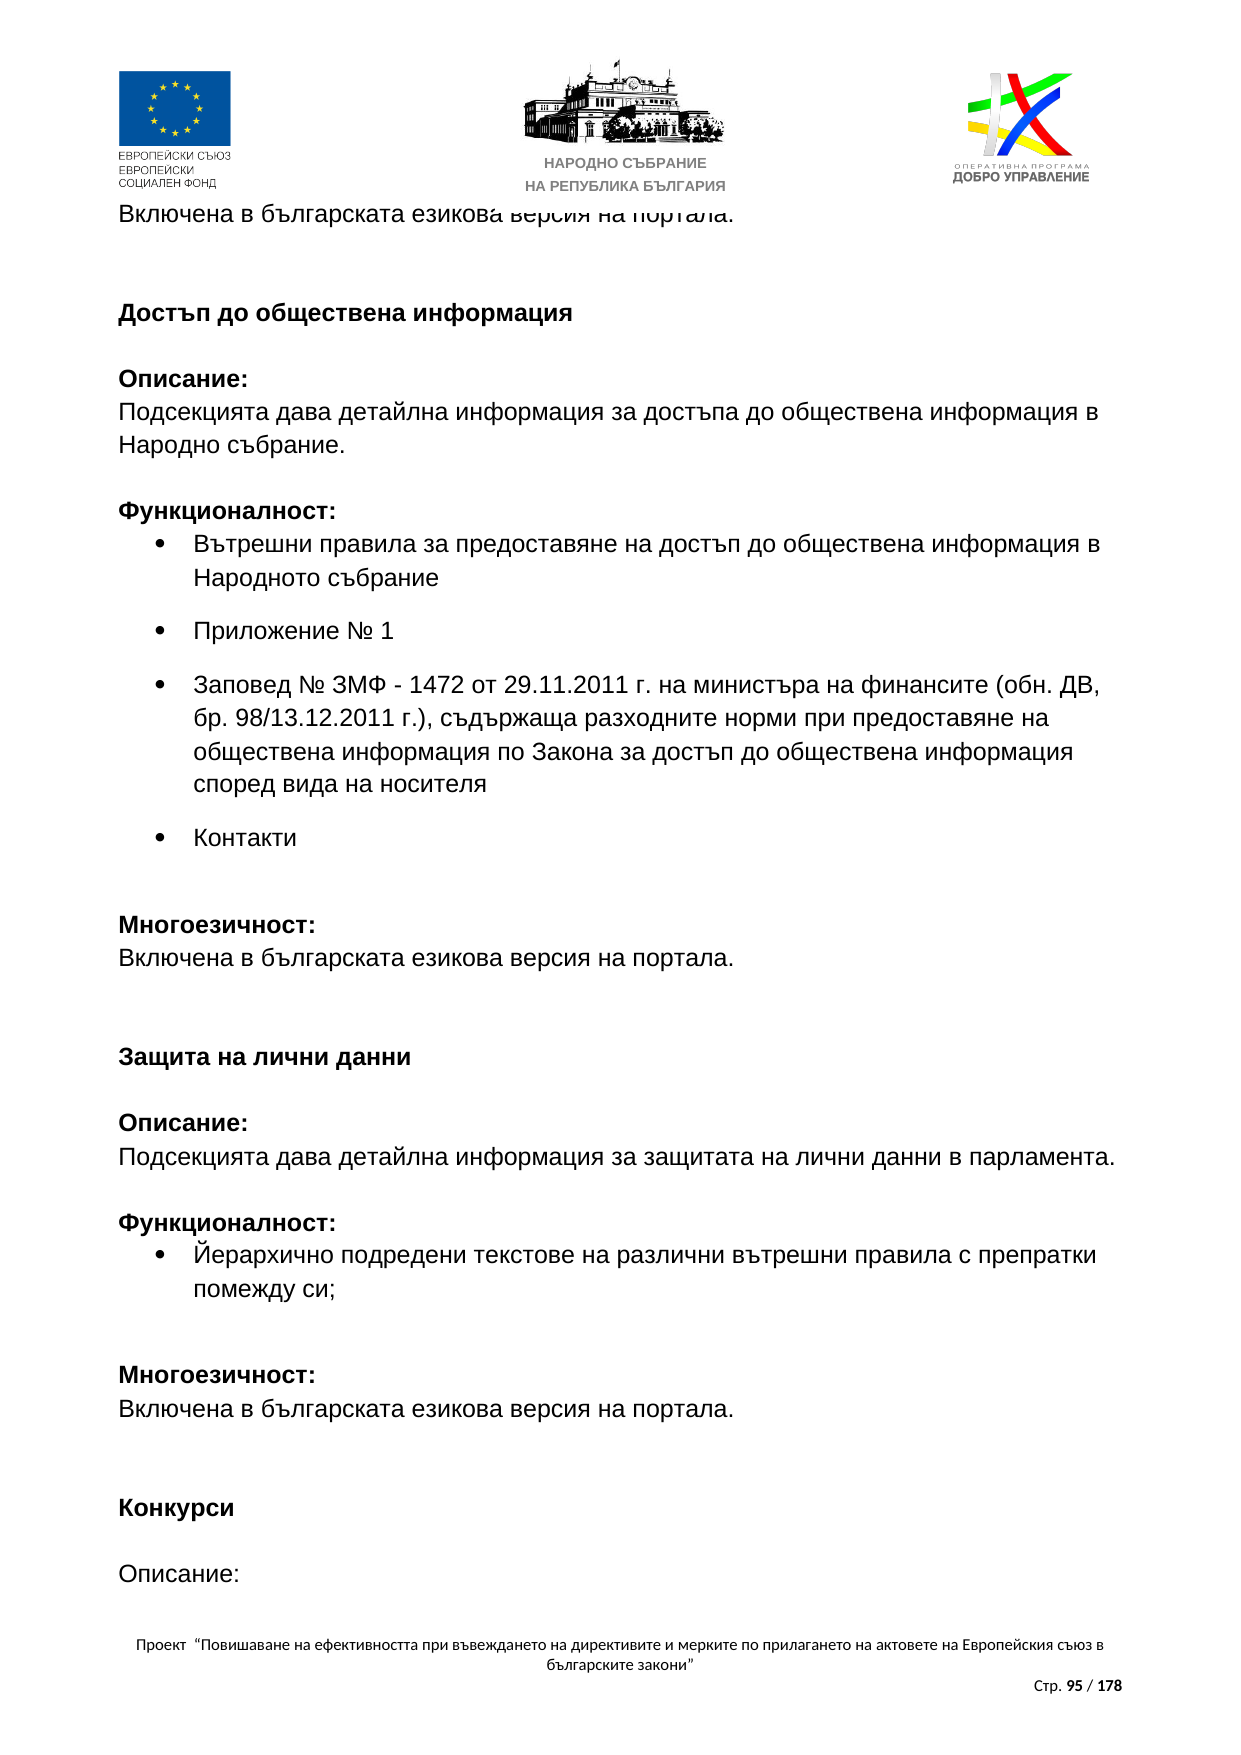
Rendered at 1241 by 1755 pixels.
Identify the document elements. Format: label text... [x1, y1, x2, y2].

text Включена в българската езикова версия на портала. [118, 943, 1122, 972]
text Подсекцията дава детайлна информация за достъпа до обществена информация в Народно събрание. [118, 397, 1122, 459]
list Заповед № ЗМФ - 1472 от 29.11.2011 г. на министъра на финансите (обн. ДВ, бр. 98/13.12.2011 г.), съдържаща разходните норми при предоставяне на обществена информация по Закона за достъп до обществена информация според вида на носителя [156, 670, 1122, 798]
list Вътрешни правила за предоставяне на достъп до обществена информация в Народното събрание [156, 529, 1122, 591]
text Многоезичност: [118, 910, 1122, 939]
text Многоезичност: [118, 1361, 1122, 1389]
text Функционалност: [118, 496, 1122, 525]
text Включена в българската езикова версия на портала. [118, 199, 1122, 228]
text Описание: [118, 1108, 1122, 1137]
text Описание: [118, 1559, 1122, 1587]
text Подсекцията дава детайлна информация за защитата на лични данни в парламента. [118, 1141, 1122, 1170]
text Достъп до обществена информация [118, 298, 1122, 327]
text Включена в българската езикова версия на портала. [118, 1393, 1122, 1422]
text Описание: [118, 364, 1122, 393]
list Контакти [156, 823, 1122, 852]
text Конкурси [118, 1493, 1122, 1521]
list Приложение № 1 [156, 616, 1122, 645]
text Защита на лични данни [118, 1042, 1122, 1071]
text Функционалност: [118, 1207, 1122, 1236]
list Йерархично подредени текстове на различни вътрешни правила с препратки помежду си; [156, 1241, 1122, 1302]
